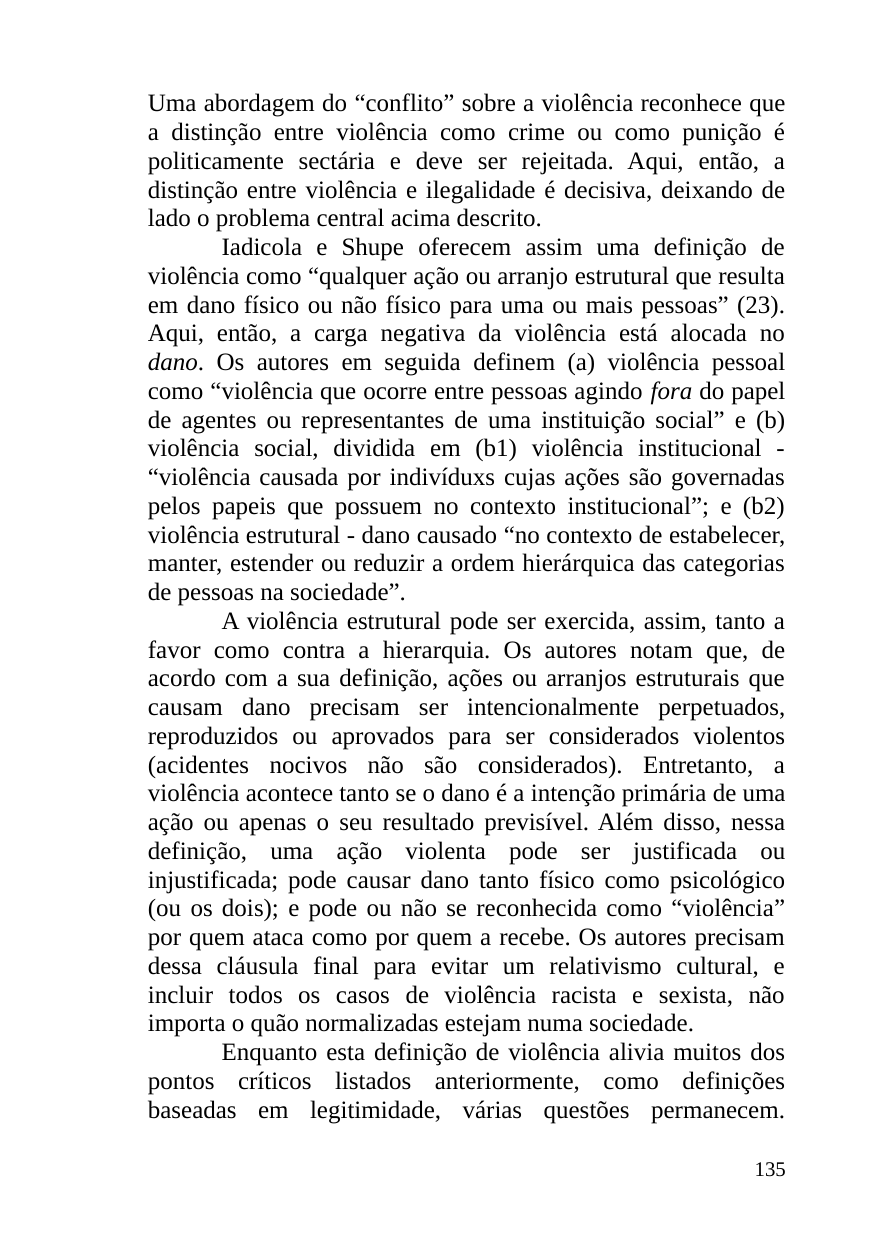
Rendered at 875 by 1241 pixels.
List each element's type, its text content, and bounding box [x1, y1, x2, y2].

text Uma abordagem do “conflito” sobre a violência reconhece que a distinção entre violência como crime ou como punição é politicamente sectária e deve ser rejeitada. Aqui, então, a distinção entre violência e ilegalidade é decisiva, deixando de lado o problema central acima descrito. [148, 88, 786, 232]
text A violência estrutural pode ser exercida, assim, tanto a favor como contra a hierarquia. Os autores notam que, de acordo com a sua definição, ações ou arranjos estruturais que causam dano precisam ser intencionalmente perpetuados, reproduzidos ou aprovados para ser considerados violentos (acidentes nocivos não são considerados). Entretanto, a violência acontece tanto se o dano é a intenção primária de uma ação ou apenas o seu resultado previsível. Além disso, nessa definição, uma ação violenta pode ser justificada ou injustificada; pode causar dano tanto físico como psicológico (ou os dois); e pode ou não se reconhecida como “violência” por quem ataca como por quem a recebe. Os autores precisam dessa cláusula final para evitar um relativismo cultural, e incluir todos os casos de violência racista e sexista, não importa o quão normalizadas estejam numa sociedade. [148, 606, 786, 1037]
text Iadicola e Shupe oferecem assim uma definição de violência como “qualquer ação ou arranjo estrutural que resulta em dano físico ou não físico para uma ou mais pessoas” (23). Aqui, então, a carga negativa da violência está alocada no dano. Os autores em seguida definem (a) violência pessoal como “violência que ocorre entre pessoas agindo fora do papel de agentes ou representantes de uma instituição social” e (b) violência social, dividida em (b1) violência institucional - “violência causada por indivíduxs cujas ações são governadas pelos papeis que possuem no contexto institucional”; e (b2) violência estrutural - dano causado “no contexto de estabelecer, manter, estender ou reduzir a ordem hierárquica das categorias de pessoas na sociedade”. [148, 232, 786, 606]
text Enquanto esta definição de violência alivia muitos dos pontos críticos listados anteriormente, como definições baseadas em legitimidade, várias questões permanecem. [148, 1037, 786, 1123]
